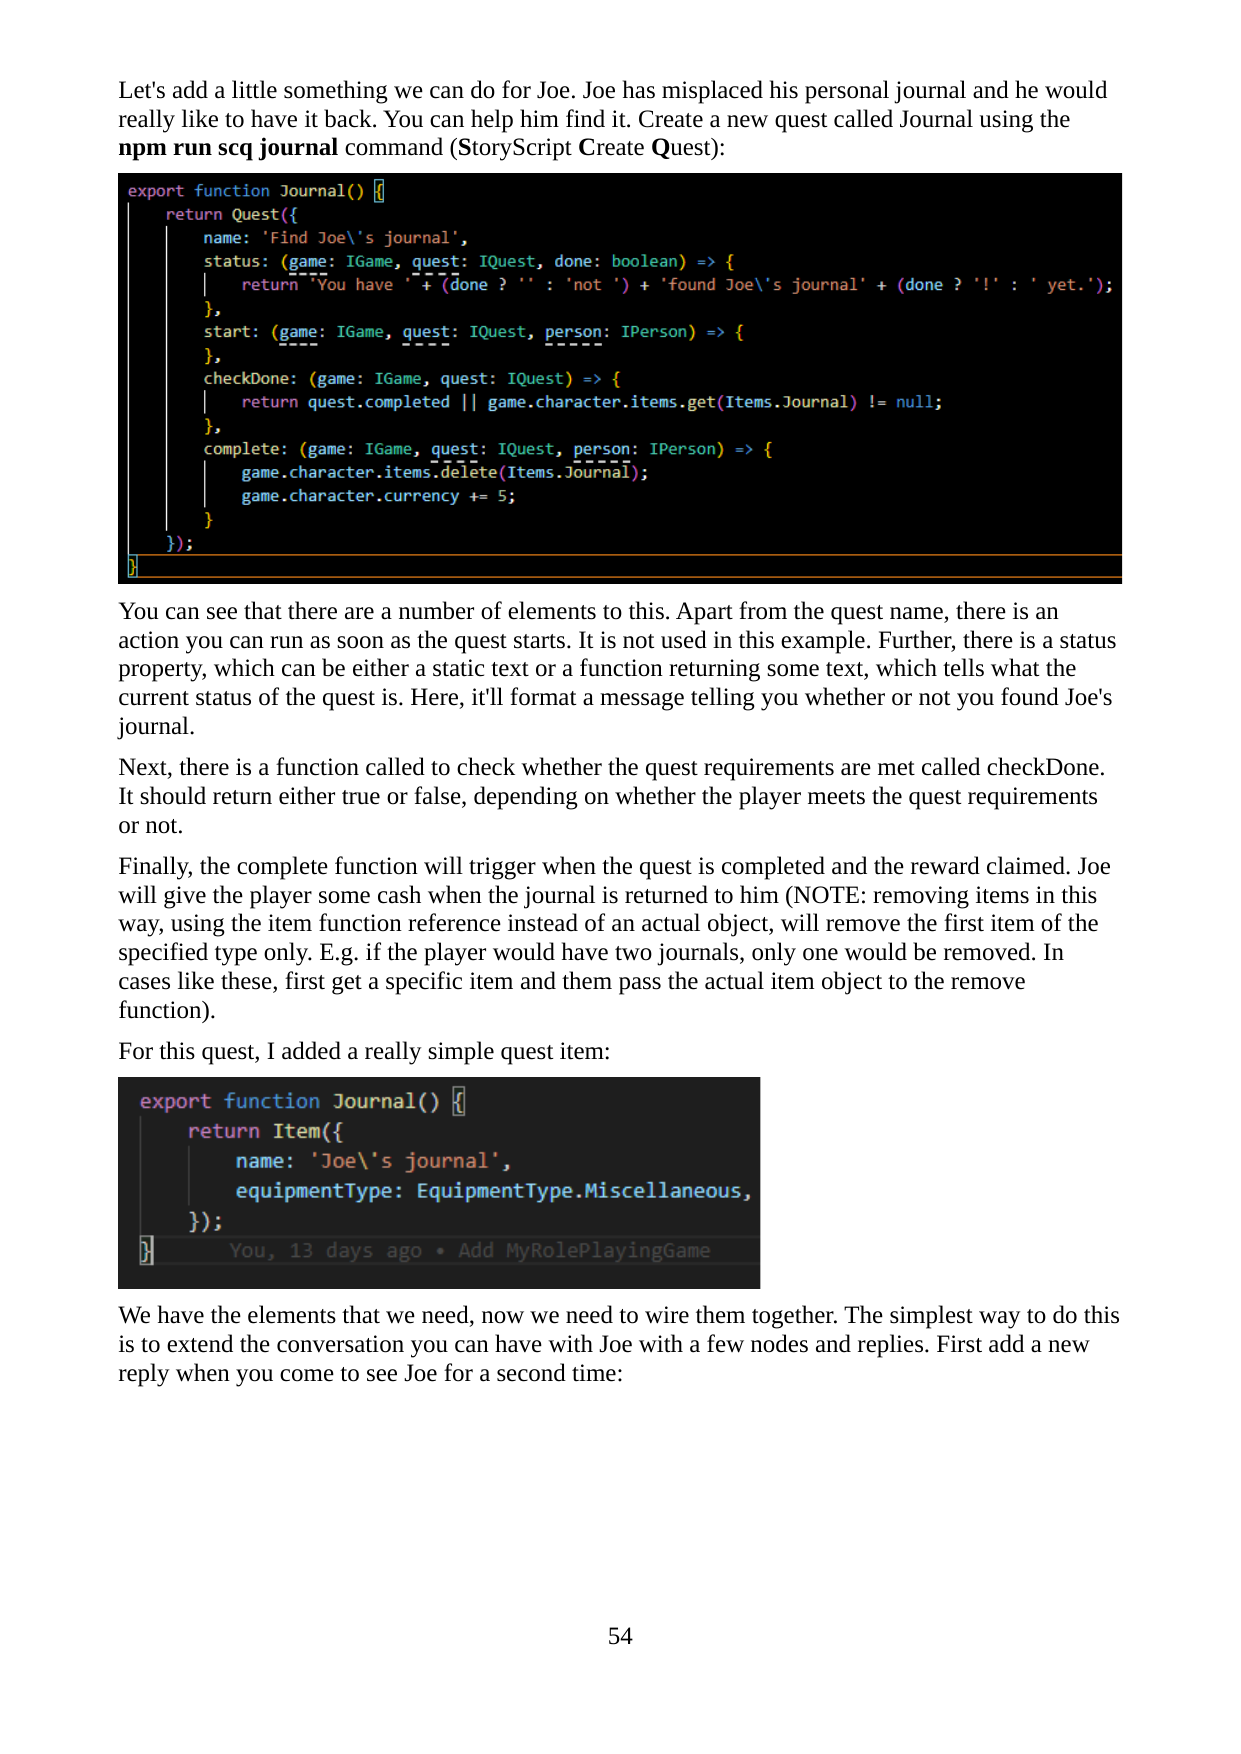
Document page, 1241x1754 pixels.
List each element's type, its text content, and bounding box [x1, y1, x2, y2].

text Finally, the complete function will trigger when the quest is completed and the reward claimed. Joe will give the player some cash when the journal is returned to him (NOTE: removing items in this way, using the item function reference instead of an actual object, will remove the first item of the specified type only. E.g. if the player would have two journals, only one would be removed. In cases like these, first get a specific item and them pass the actual item object to the remove function). [118, 851, 1122, 1023]
text You can see that there are a number of elements to this. Apart from the quest name, there is an action you can run as soon as the quest starts. It is not used in this example. Further, there is a status property, which can be either a static text or a function returning some text, which tells what the current status of the quest is. Here, it'll format a message telling you whether or not you found Joe's journal. [118, 596, 1122, 740]
text For this quest, I added a really simple quest item: [118, 1036, 1122, 1065]
text We have the elements that we need, now we need to wire them together. The simplest way to do this is to extend the conversation you can have with Joe with a few nodes and replies. First add a new reply when you come to see Joe for a second time: [118, 1301, 1122, 1387]
text Next, there is a function called to check whether the quest requirements are met called checkDone. It should return either true or false, depending on whether the player meets the quest requirements or not. [118, 752, 1122, 838]
text Let's add a little something we can do for Joe. Joe has misplaced his personal journal and he would really like to have it back. You can help him find it. Create a new quest called Journal using the npm run scq journal command (StoryScript Create Quest): [118, 75, 1122, 161]
